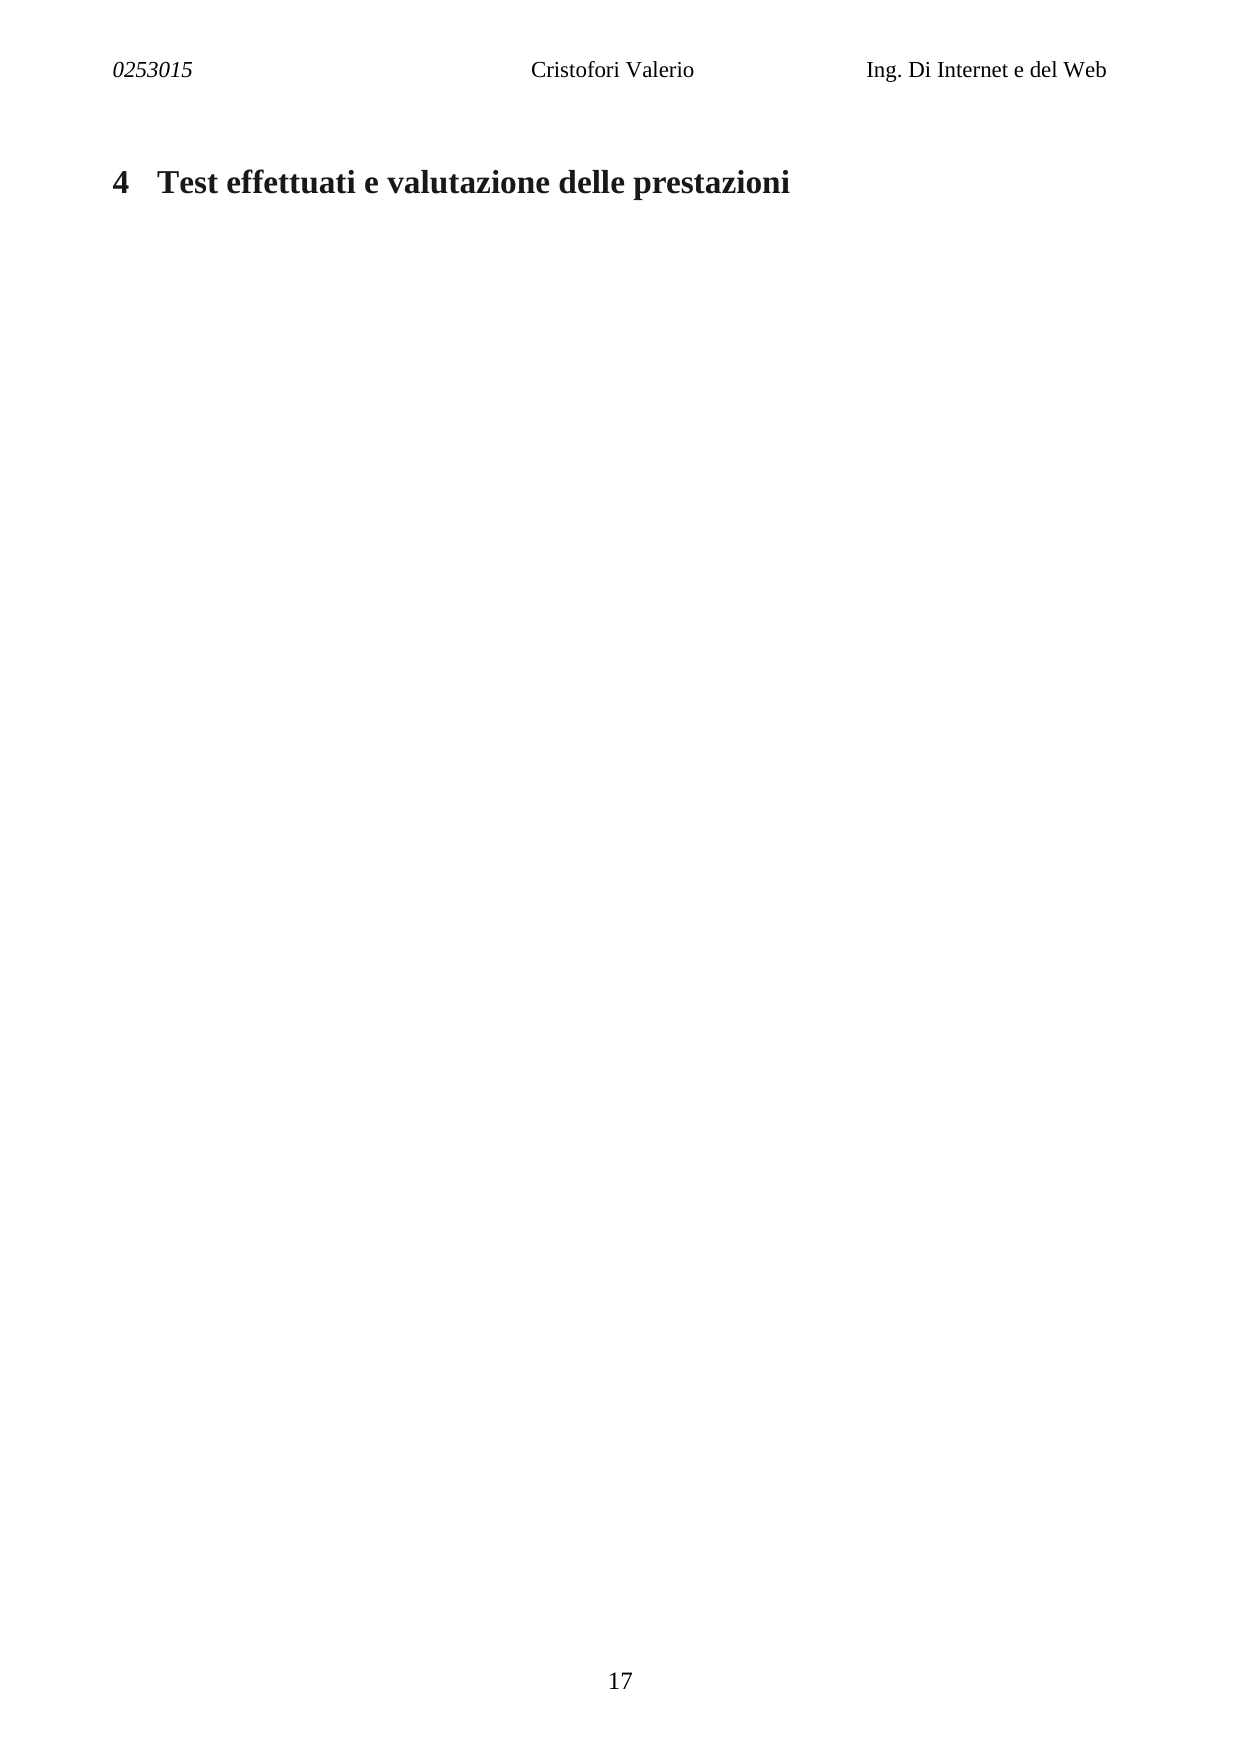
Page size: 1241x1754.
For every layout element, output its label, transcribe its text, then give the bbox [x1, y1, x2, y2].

subtitle Test effettuati e valutazione delle prestazioni [112, 163, 1128, 201]
